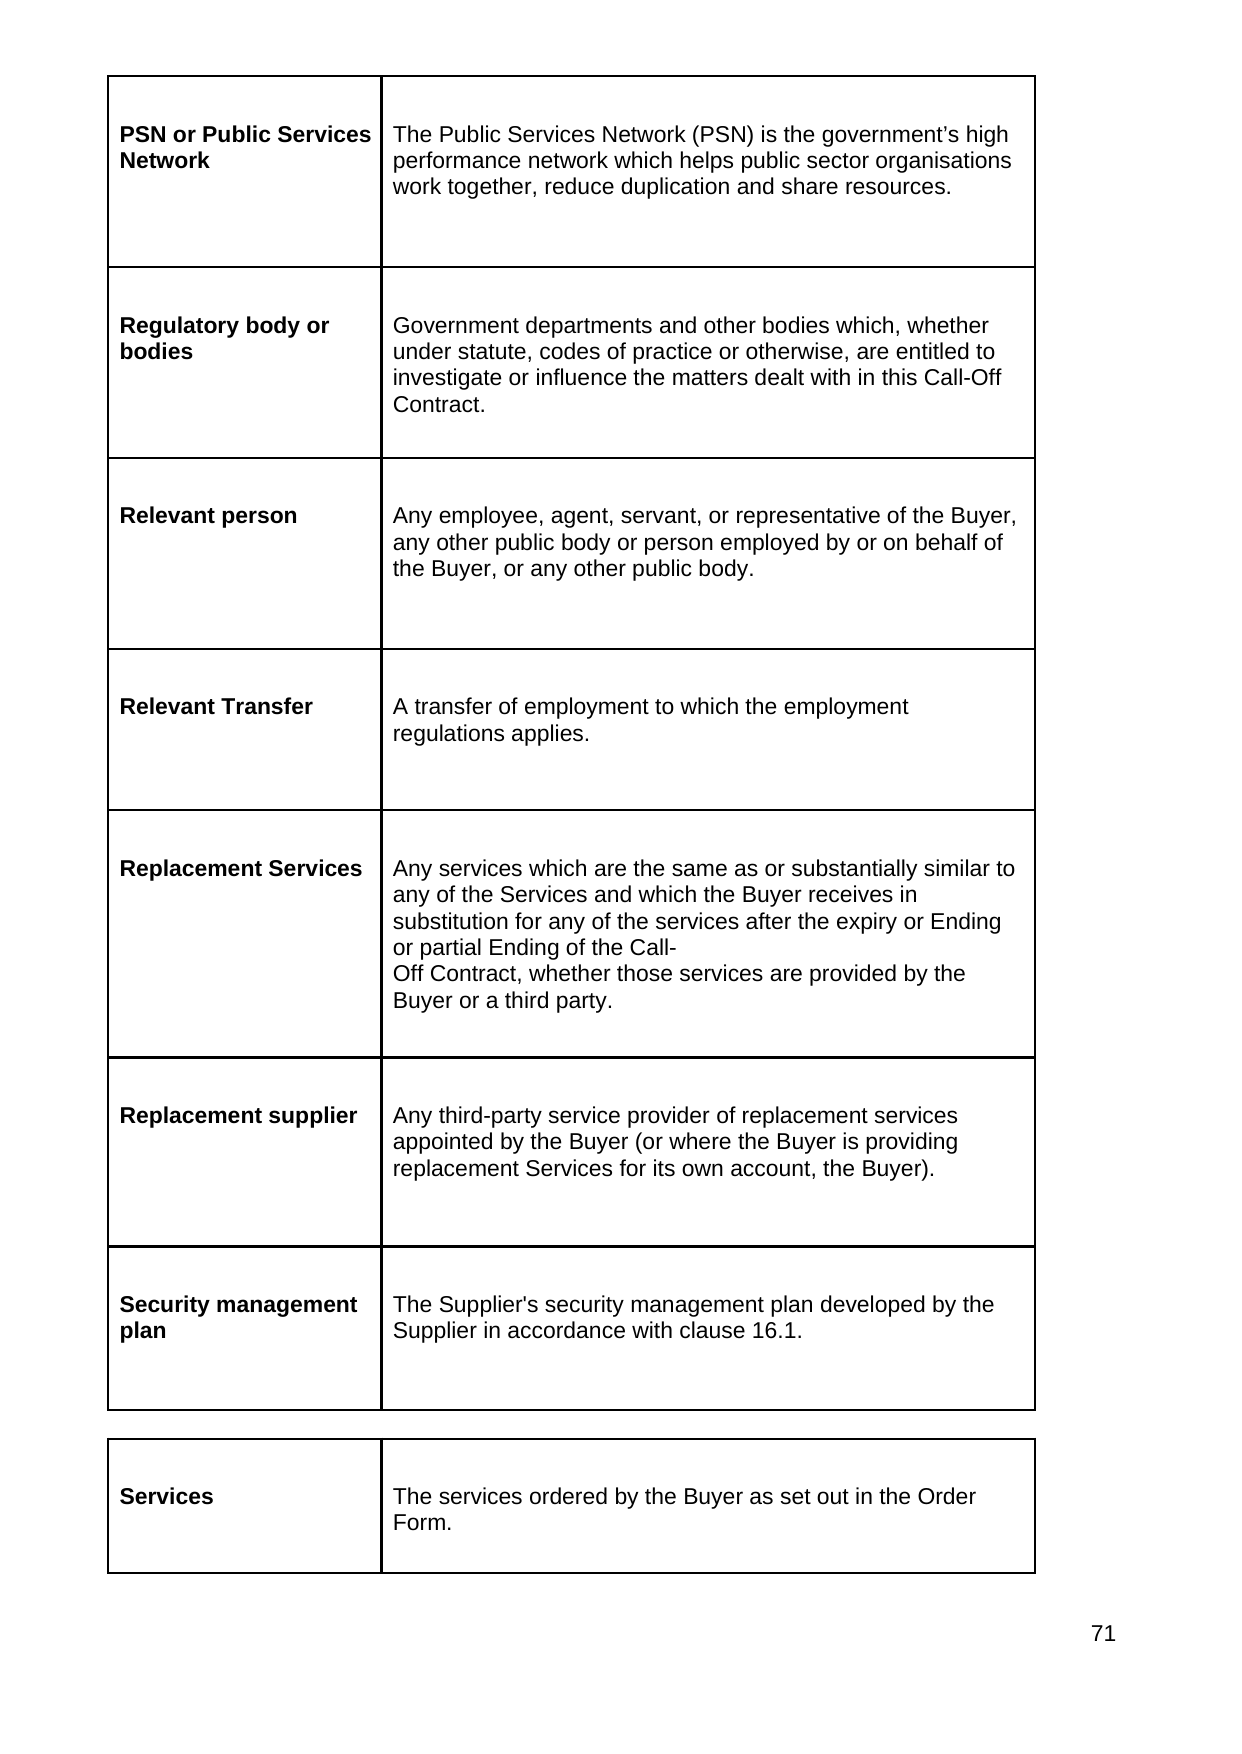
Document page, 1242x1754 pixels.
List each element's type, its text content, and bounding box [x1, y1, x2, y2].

table_cell The Supplier's security management plan developed by the Supplier in accordance with clause 16.1. [383, 1248, 1034, 1409]
table_cell Any third-party service provider of replacement services appointed by the Buyer (or where the Buyer is providing replacement Services for its own account, the Buyer). [383, 1059, 1034, 1245]
table_cell Any employee, agent, servant, or representative of the Buyer, any other public body or person employed by or on behalf of the Buyer, or any other public body. [383, 459, 1034, 648]
table_header The services ordered by the Buyer as set out in the Order Form. [383, 1440, 1034, 1572]
table_cell The Public Services Network (PSN) is the government’s high performance network which helps public sector organisations work together, reduce duplication and share resources. [383, 77, 1034, 266]
table_cell Regulatory body or bodies [109, 268, 380, 457]
table_cell Relevant Transfer [109, 650, 380, 809]
table_header Services [109, 1440, 380, 1572]
table_cell Replacement Services [109, 811, 380, 1056]
table_cell Security management plan [109, 1248, 380, 1409]
table_cell A transfer of employment to which the employment regulations applies. [383, 650, 1034, 809]
table_cell Any services which are the same as or substantially similar to any of the Services and which the Buyer receives in substitution for any of the services after the expiry or Ending or partial Ending of the Call- Off Contract, whether those services are provided by the Buyer or a third party. [383, 811, 1034, 1056]
table_cell Government departments and other bodies which, whether under statute, codes of practice or otherwise, are entitled to investigate or influence the matters dealt with in this Call-Off Contract. [383, 268, 1034, 457]
table_cell Relevant person [109, 459, 380, 648]
table_cell PSN or Public Services Network [109, 77, 380, 266]
table_cell Replacement supplier [109, 1059, 380, 1245]
